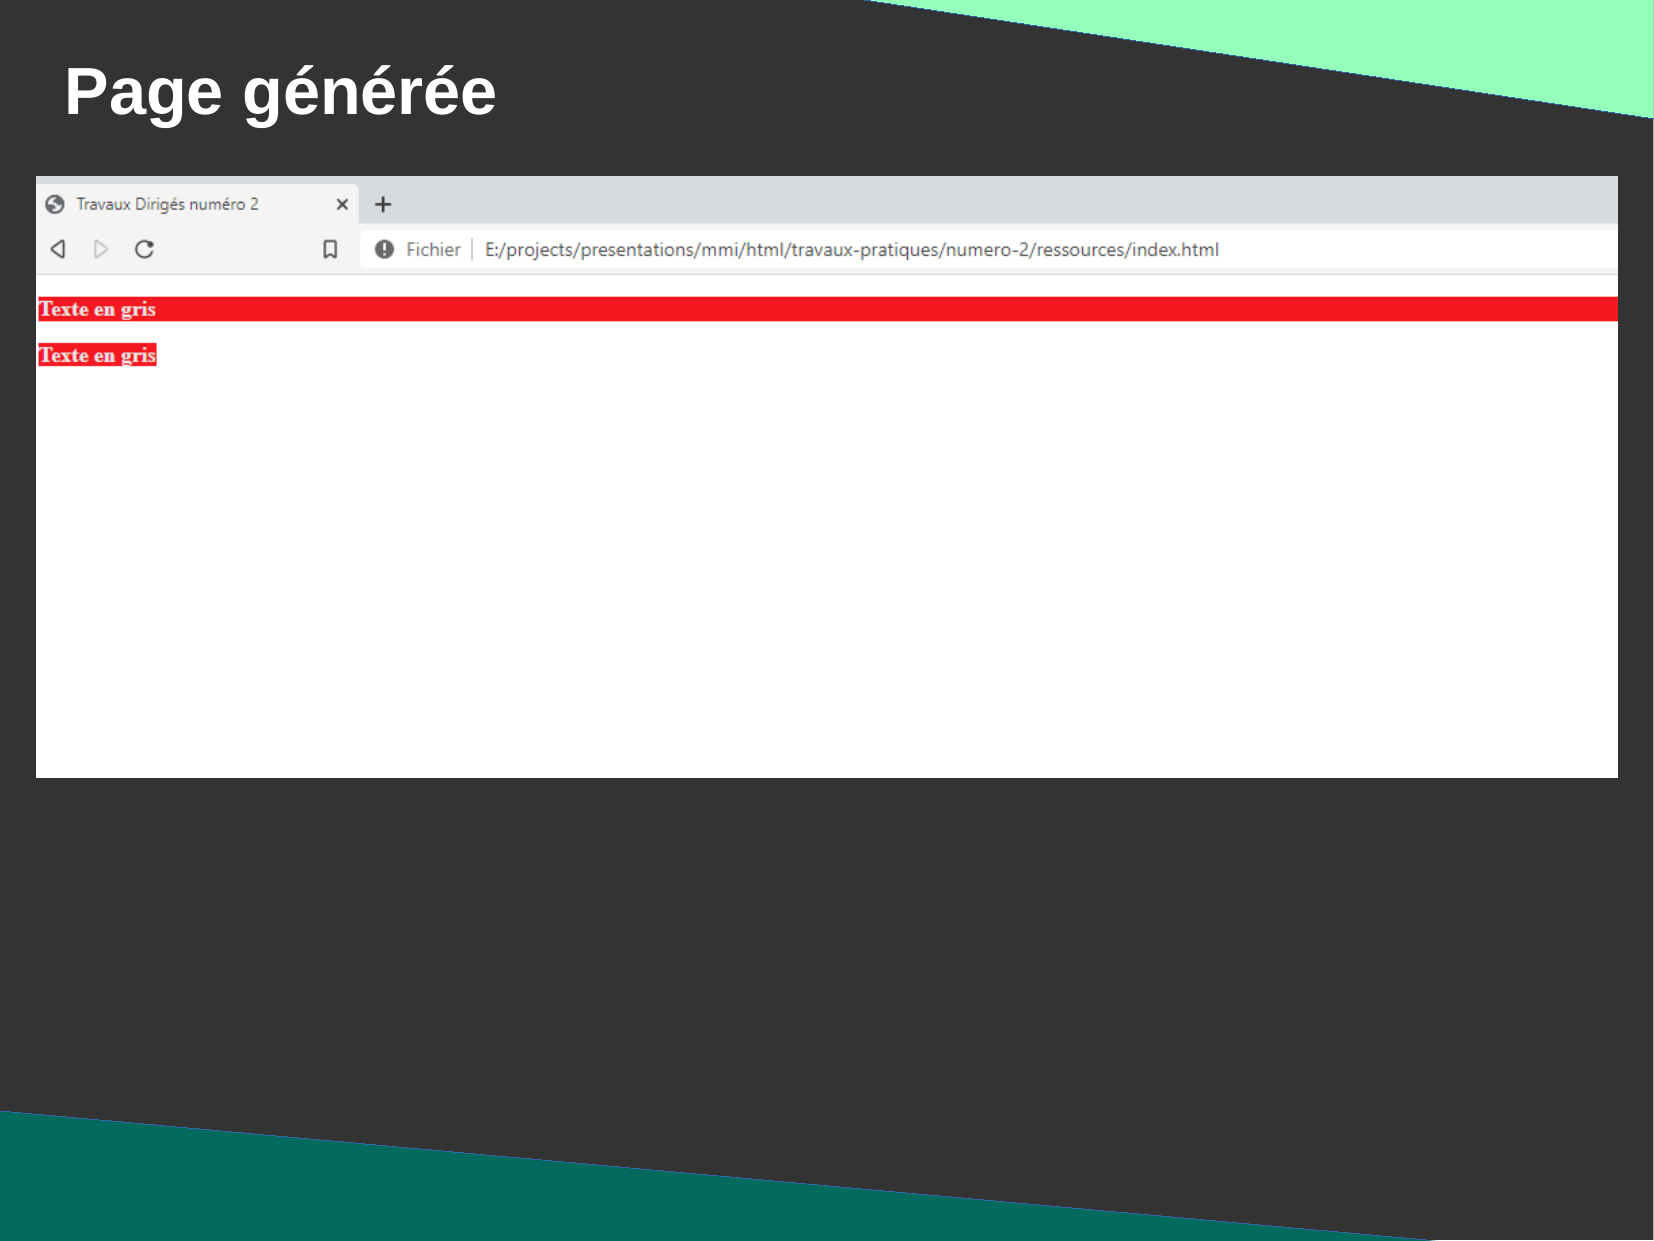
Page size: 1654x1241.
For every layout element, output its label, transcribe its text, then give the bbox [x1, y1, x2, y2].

title Page générée [64, 54, 1553, 157]
text_box [864, 0, 1654, 119]
picture [36, 176, 1618, 778]
